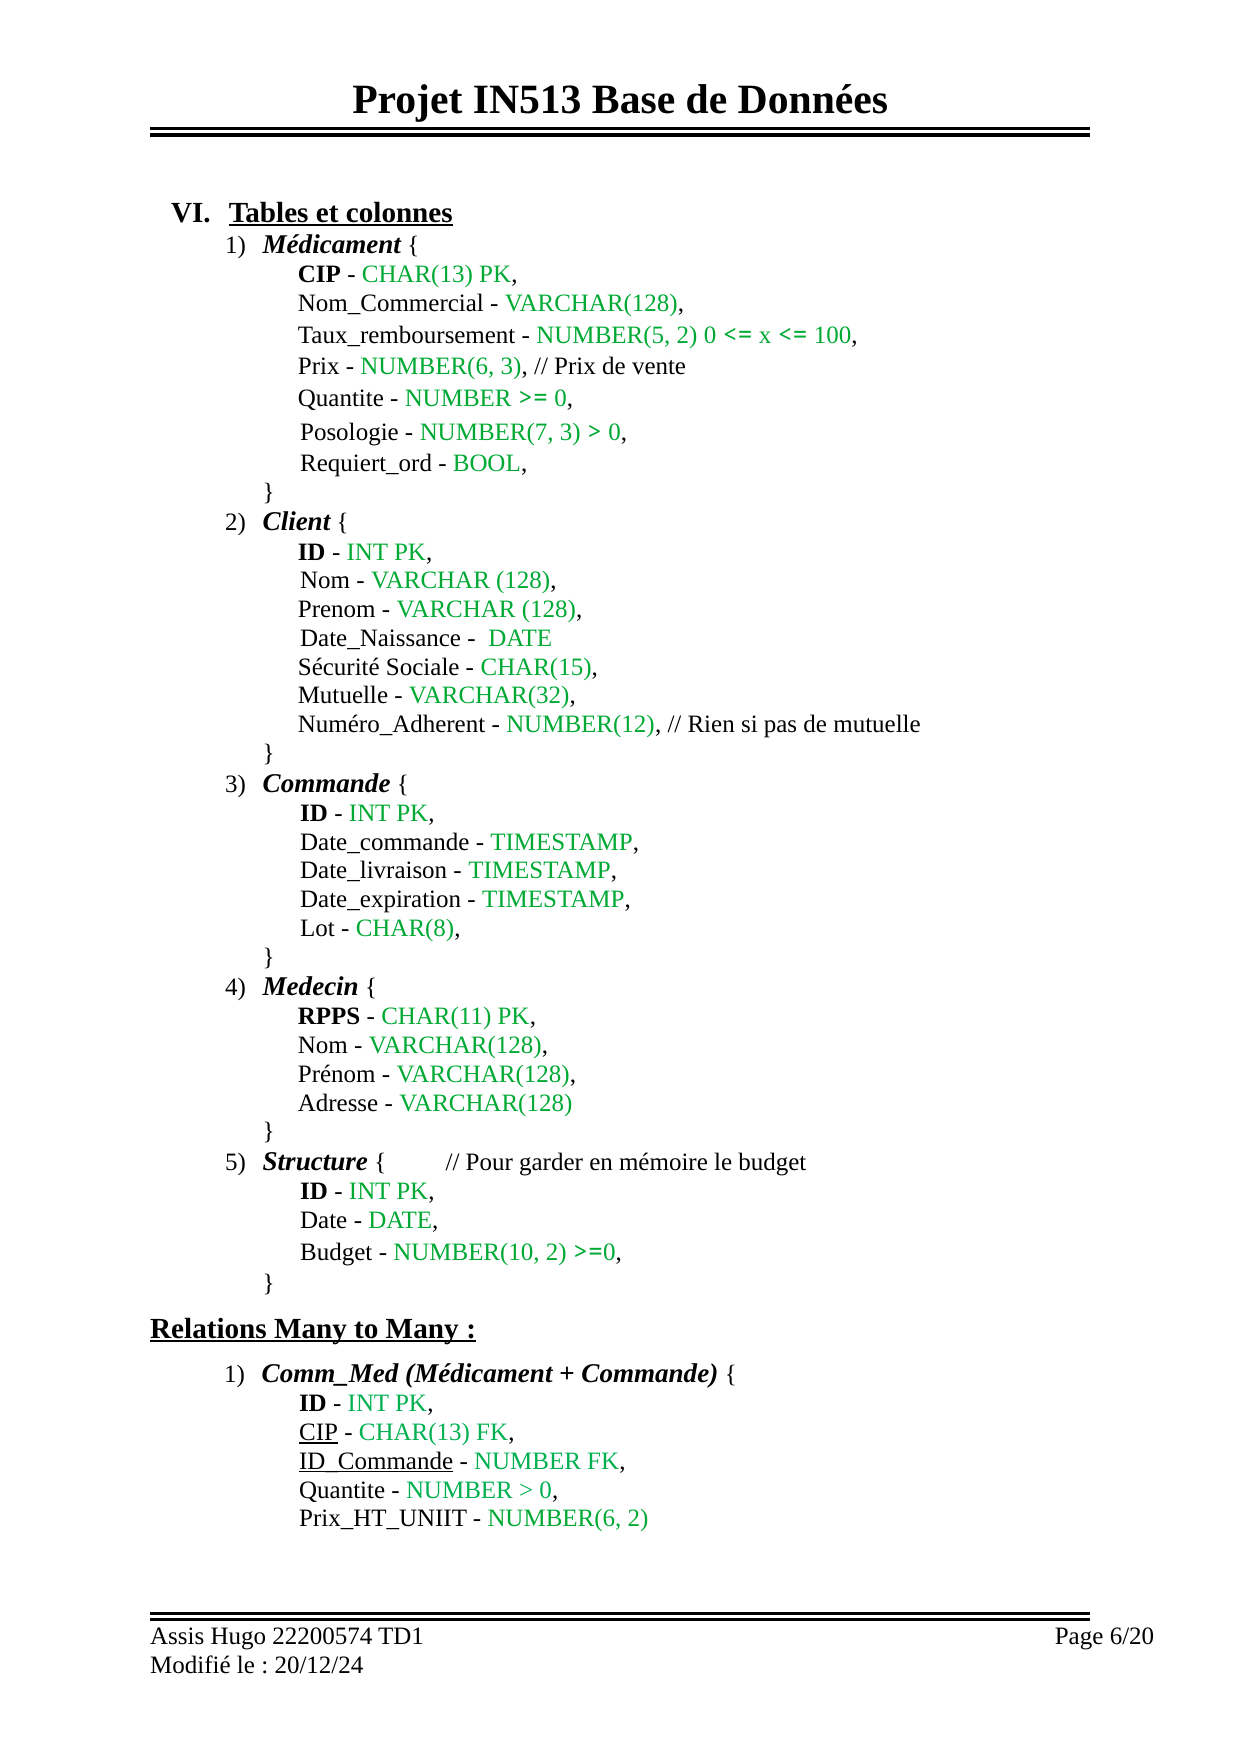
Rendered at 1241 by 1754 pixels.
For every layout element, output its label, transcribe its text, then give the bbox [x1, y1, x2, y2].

list Budget - NUMBER(10, 2) >=0, [262, 1234, 1090, 1268]
list ID - INT PK, [225, 537, 1090, 565]
list Nom - VARCHAR(128), [150, 1030, 1090, 1059]
list Date_livraison - TIMESTAMP, [262, 855, 1090, 884]
list Quantite - NUMBER > 0, [261, 1475, 1090, 1503]
list Nom - VARCHAR (128), [262, 565, 1090, 594]
list Client { [225, 506, 1090, 537]
list ID - INT PK, [261, 1388, 1090, 1417]
list Posologie - NUMBER(7, 3) > 0, [262, 414, 1090, 448]
list Quantite - NUMBER >= 0, [225, 380, 1090, 414]
list Structure { // Pour garder en mémoire le budget [225, 1145, 1090, 1176]
list Numéro_Adherent - NUMBER(12), // Rien si pas de mutuelle [225, 709, 1090, 738]
list ID - INT PK, [262, 1176, 1090, 1205]
list Médicament { [225, 228, 1090, 259]
list Commande { [225, 767, 1090, 798]
list } [225, 738, 1090, 767]
list Date_commande - TIMESTAMP, [262, 827, 1090, 855]
list ID_Commande - NUMBER FK, [261, 1446, 1090, 1475]
list Prix_HT_UNIIT - NUMBER(6, 2) [261, 1503, 1090, 1532]
list Tables et colonnes [210, 195, 1090, 228]
list } [225, 1268, 1090, 1297]
list Mutuelle - VARCHAR(32), [225, 680, 1090, 709]
list CIP - CHAR(13) PK, [225, 259, 1090, 288]
list Date_Naissance - DATE [262, 623, 1090, 652]
list } [225, 942, 1090, 970]
list Prenom - VARCHAR (128), [225, 594, 1090, 623]
list Taux_remboursement - NUMBER(5, 2) 0 <= x <= 100, [225, 317, 1090, 351]
list Date_expiration - TIMESTAMP, [262, 884, 1090, 913]
list CIP - CHAR(13) FK, [261, 1417, 1090, 1446]
list Date - DATE, [262, 1205, 1090, 1234]
list Medecin { [225, 970, 1090, 1001]
list ID - INT PK, [262, 798, 1090, 827]
list Prénom - VARCHAR(128), [150, 1059, 1090, 1088]
list RPPS - CHAR(11) PK, [150, 1001, 1090, 1030]
list } [225, 477, 1090, 506]
list Adresse - VARCHAR(128) [150, 1088, 1090, 1116]
list Lot - CHAR(8), [262, 913, 1090, 942]
list Nom_Commercial - VARCHAR(128), [225, 288, 1090, 317]
list } [225, 1116, 1090, 1145]
list Requiert_ord - BOOL, [262, 448, 1090, 477]
subtitle Relations Many to Many : [150, 1311, 1090, 1345]
list Prix - NUMBER(6, 3), // Prix de vente [225, 351, 1090, 380]
list Comm_Med (Médicament + Commande) { [224, 1357, 1090, 1388]
list Sécurité Sociale - CHAR(15), [225, 652, 1090, 680]
